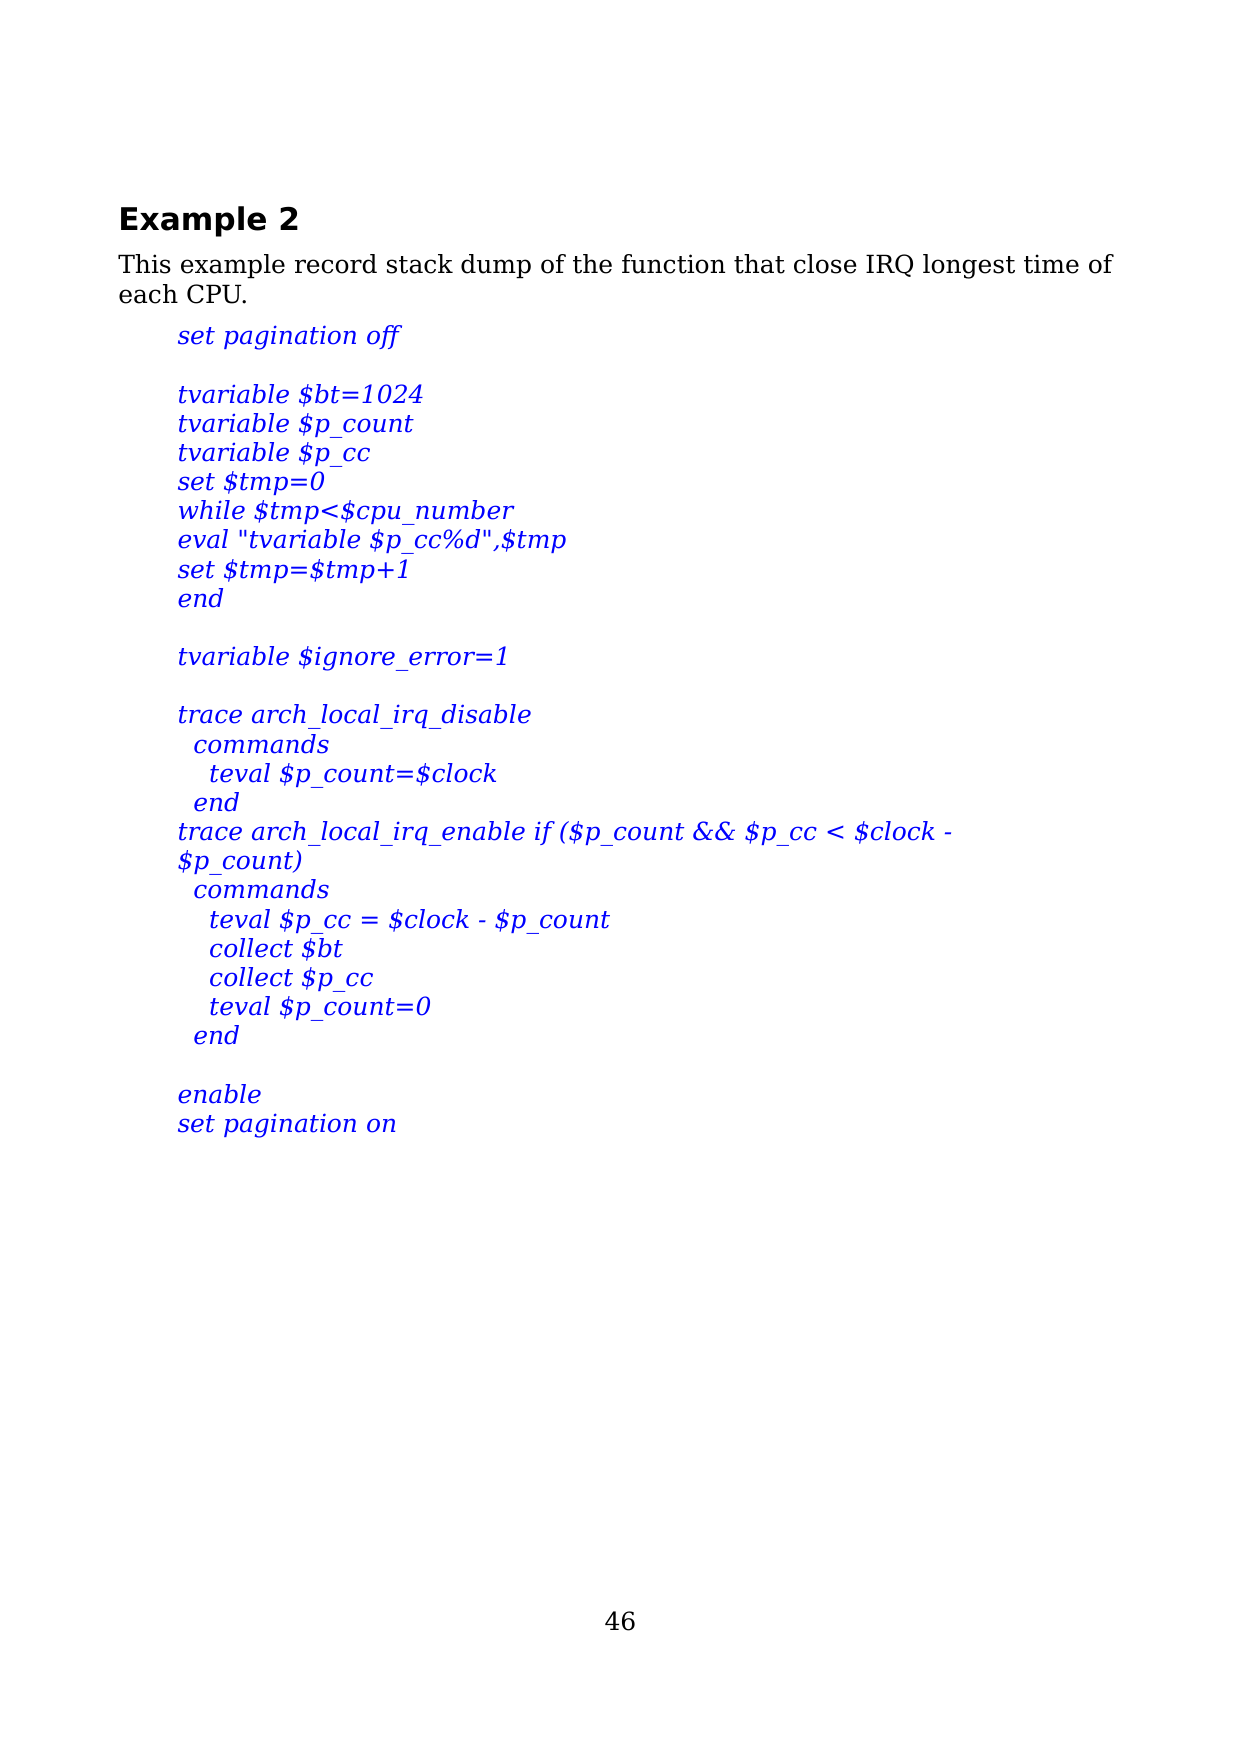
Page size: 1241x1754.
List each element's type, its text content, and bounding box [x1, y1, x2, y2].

text eval "tvariable $p_cc%d",$tmp [177, 526, 1063, 555]
text tvariable $bt=1024 [177, 380, 1063, 409]
text teval $p_count=0 [177, 992, 1063, 1021]
text set pagination on [177, 1109, 1063, 1138]
subtitle Example 2 [118, 202, 1122, 238]
text commands [177, 876, 1063, 905]
text commands [177, 730, 1063, 759]
text tvariable $ignore_error=1 [177, 642, 1063, 671]
text end [177, 1021, 1063, 1051]
text trace arch_local_irq_disable [177, 701, 1063, 730]
text teval $p_cc = $clock - $p_count [177, 905, 1063, 934]
text set $tmp=$tmp+1 [177, 555, 1063, 584]
text collect $bt [177, 934, 1063, 963]
text end [177, 788, 1063, 817]
text tvariable $p_cc [177, 438, 1063, 467]
text set pagination off [177, 321, 1063, 351]
text This example record stack dump of the function that close IRQ longest time of each CPU. [118, 251, 1122, 309]
text collect $p_cc [177, 963, 1063, 992]
text enable [177, 1080, 1063, 1109]
text trace arch_local_irq_enable if ($p_count && $p_cc < $clock - $p_count) [177, 817, 1063, 876]
text teval $p_count=$clock [177, 759, 1063, 788]
text while $tmp<$cpu_number [177, 496, 1063, 526]
text end [177, 584, 1063, 613]
text set $tmp=0 [177, 467, 1063, 496]
text tvariable $p_count [177, 409, 1063, 438]
